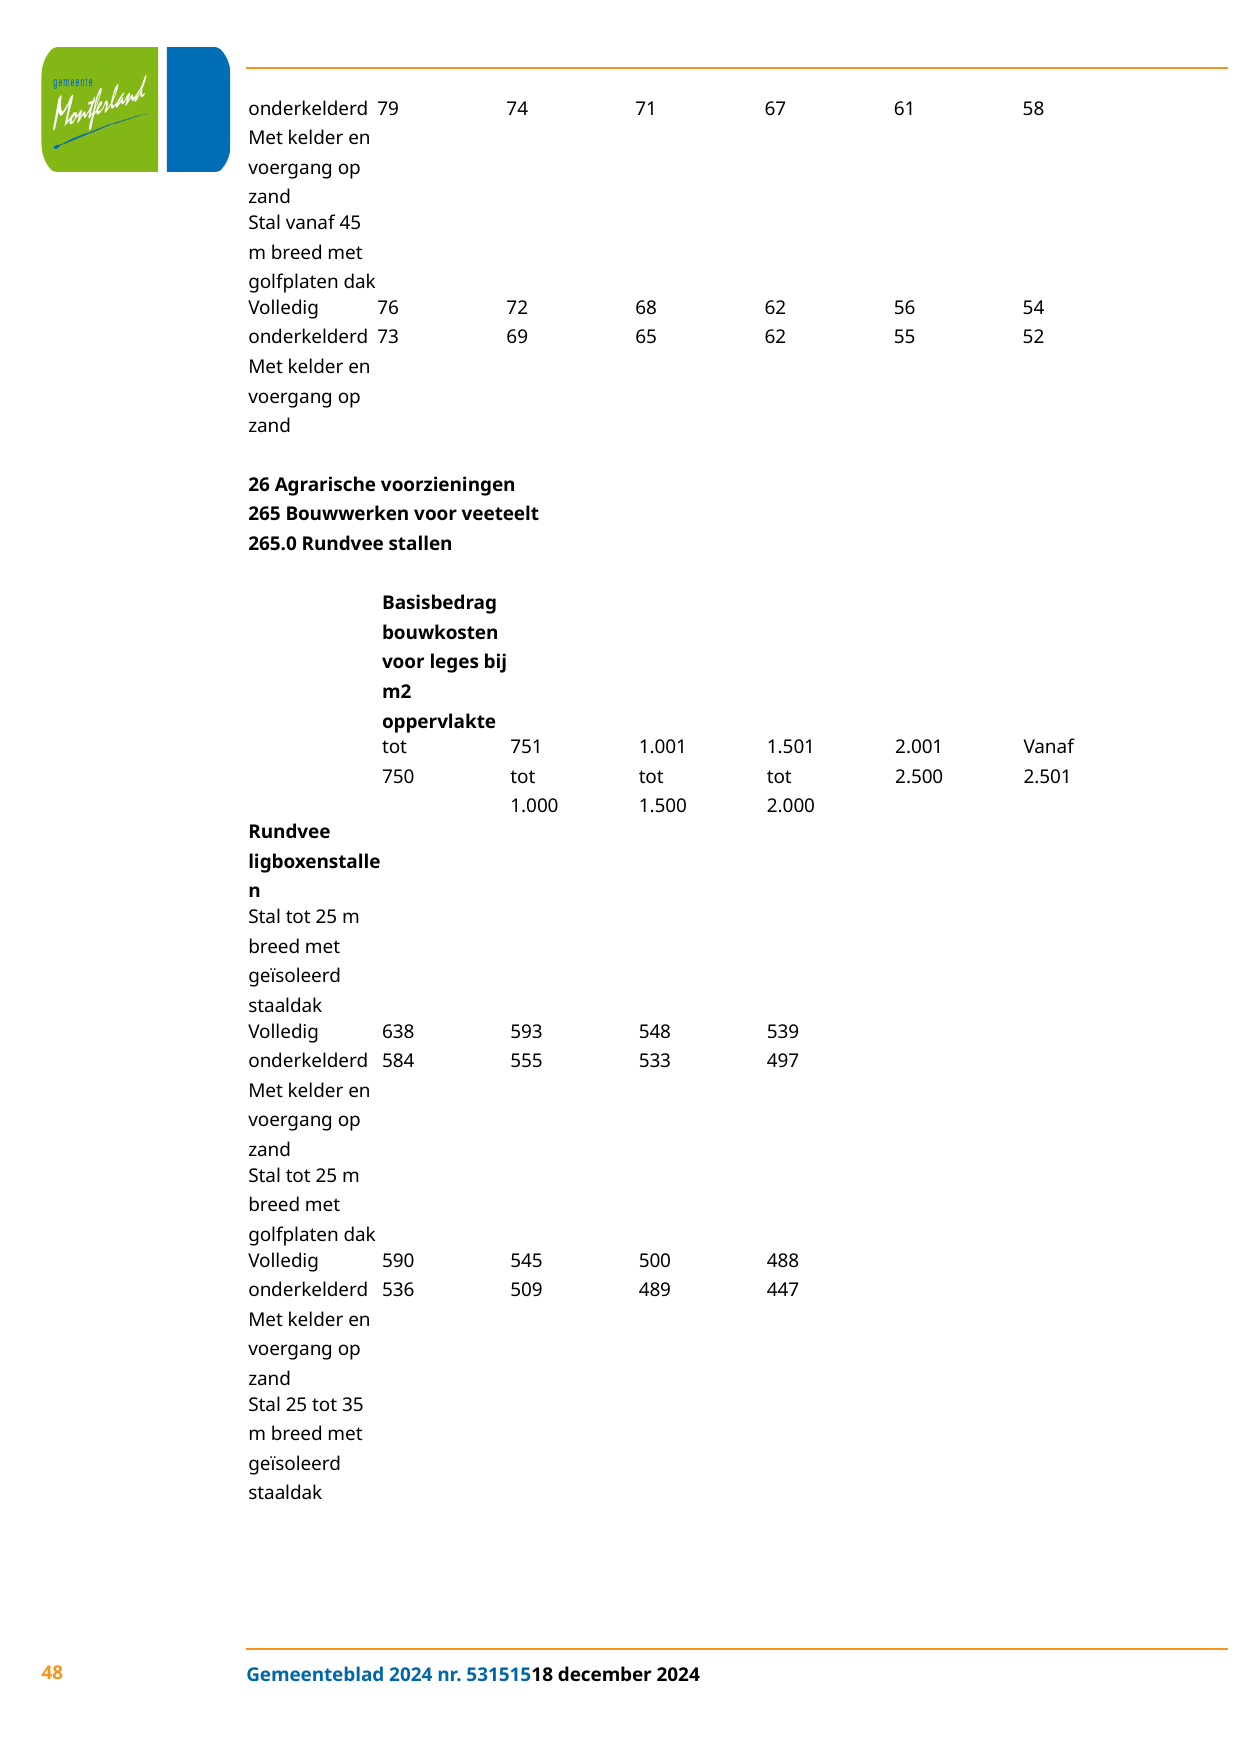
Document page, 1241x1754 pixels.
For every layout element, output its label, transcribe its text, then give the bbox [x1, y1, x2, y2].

table_cell [1023, 1018, 1152, 1162]
table_cell 54 52 [1023, 294, 1152, 438]
table_cell 1.001 tot 1.500 [639, 734, 767, 818]
table_cell 545 509 [510, 1247, 638, 1391]
table_cell [1023, 1391, 1152, 1505]
table_cell [767, 1162, 895, 1247]
table_cell Stal vanaf 45 m breed met golfplaten dak [248, 209, 377, 294]
text 265.0 Rundvee stallen [248, 530, 1152, 556]
table_cell Volledig onderkelderd Met kelder en voergang op zand [248, 1018, 382, 1162]
table_cell 62 62 [764, 294, 893, 438]
table_cell [510, 1162, 638, 1247]
table_cell 548 533 [639, 1018, 767, 1162]
picture [41, 47, 231, 172]
table_cell [639, 1391, 767, 1505]
table_cell 500 489 [639, 1247, 767, 1391]
table_cell [1023, 819, 1152, 903]
table_cell [895, 1162, 1023, 1247]
table_cell Stal 25 tot 35 m breed met geïsoleerd staaldak [248, 1391, 382, 1505]
table_cell [895, 1247, 1023, 1391]
table_cell [510, 1391, 638, 1505]
table_header Basisbedrag bouwkosten voor leges bij m2 oppervlakte [382, 590, 510, 733]
table_cell 61 [894, 95, 1022, 209]
table_cell [767, 903, 895, 1018]
table_cell [382, 903, 510, 1018]
table_cell [377, 209, 506, 294]
table_cell [1023, 209, 1152, 294]
table_cell Volledig onderkelderd Met kelder en voergang op zand [248, 294, 377, 438]
table_cell 79 [377, 95, 506, 209]
table_cell 74 [506, 95, 635, 209]
table_cell [382, 1162, 510, 1247]
table_cell [1023, 903, 1152, 1018]
table_cell [895, 1391, 1023, 1505]
table_cell 590 536 [382, 1247, 510, 1391]
table_cell 2.001 2.500 [895, 734, 1023, 818]
table_cell [248, 734, 382, 818]
table_cell 58 [1023, 95, 1152, 209]
table_cell [635, 209, 764, 294]
table_cell [639, 903, 767, 1018]
table_cell [510, 819, 638, 903]
table_cell 71 [635, 95, 764, 209]
table_cell onderkelderd Met kelder en voergang op zand [248, 95, 377, 209]
table_cell 751 tot 1.000 [510, 734, 638, 818]
table_cell [1023, 1247, 1152, 1391]
table_cell tot 750 [382, 734, 510, 818]
table_cell 539 497 [767, 1018, 895, 1162]
table_cell [1023, 1162, 1152, 1247]
table_header [248, 590, 382, 733]
table_cell 68 65 [635, 294, 764, 438]
table_cell [382, 1391, 510, 1505]
table_cell 72 69 [506, 294, 635, 438]
table_cell [895, 903, 1023, 1018]
table_cell [895, 1018, 1023, 1162]
table_cell 1.501 tot 2.000 [767, 734, 895, 818]
table_cell [895, 819, 1023, 903]
text 26 Agrarische voorzieningen [248, 471, 1152, 497]
table_cell [510, 903, 638, 1018]
table_cell 67 [764, 95, 893, 209]
table_cell 488 447 [767, 1247, 895, 1391]
table_cell [894, 209, 1022, 294]
table_cell Volledig onderkelderd Met kelder en voergang op zand [248, 1247, 382, 1391]
table_cell Stal tot 25 m breed met golfplaten dak [248, 1162, 382, 1247]
table_cell 638 584 [382, 1018, 510, 1162]
text 265 Bouwwerken voor veeteelt [248, 501, 1152, 526]
table_cell [382, 819, 510, 903]
table_cell [639, 1162, 767, 1247]
table_cell [767, 819, 895, 903]
table_cell Vanaf 2.501 [1023, 734, 1152, 818]
table_cell [639, 819, 767, 903]
table_cell [764, 209, 893, 294]
table_cell 593 555 [510, 1018, 638, 1162]
table_cell [767, 1391, 895, 1505]
table_cell 76 73 [377, 294, 506, 438]
table_cell Stal tot 25 m breed met geïsoleerd staaldak [248, 903, 382, 1018]
table_cell [506, 209, 635, 294]
table_cell 56 55 [894, 294, 1022, 438]
table_cell Rundvee ligboxenstallen [248, 819, 382, 903]
